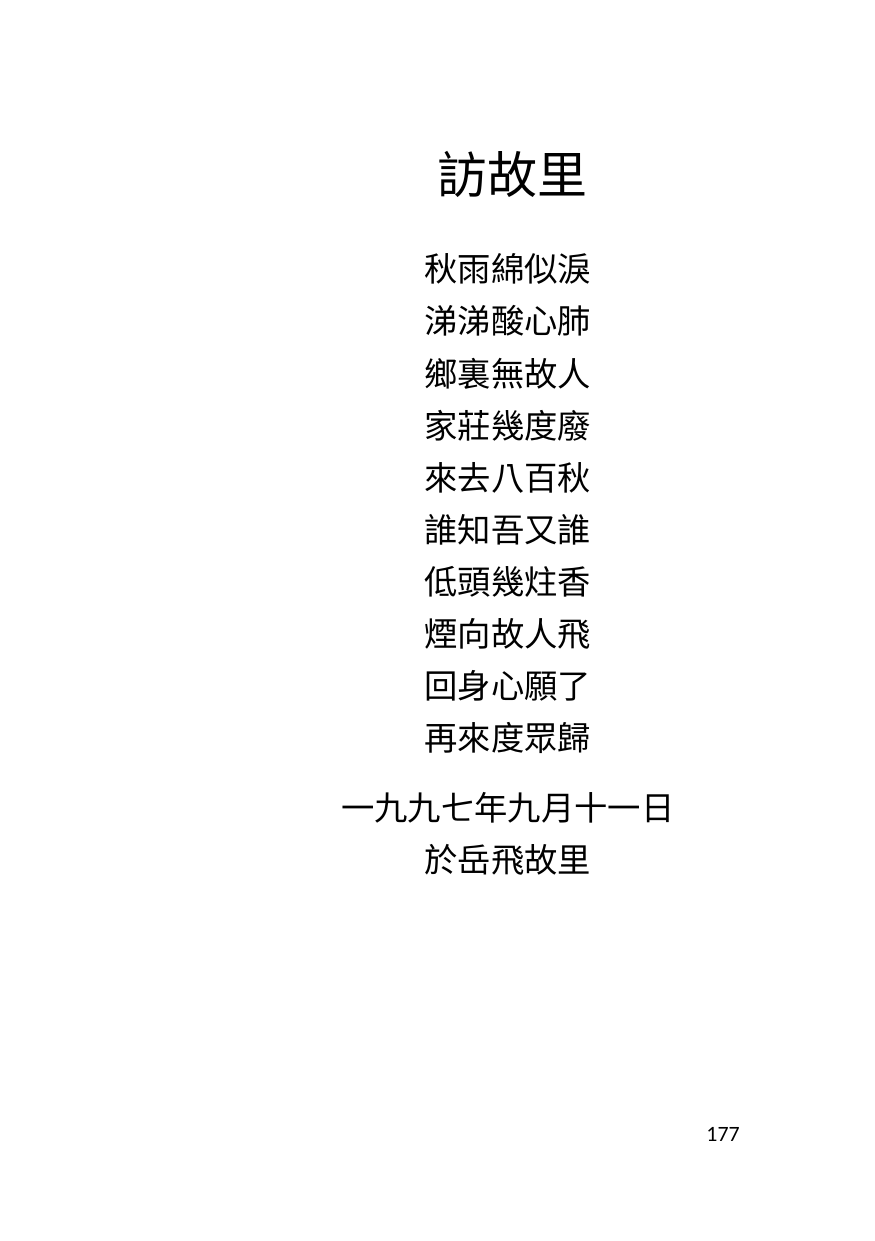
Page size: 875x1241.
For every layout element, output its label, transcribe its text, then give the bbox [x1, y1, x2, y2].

text 一九九七年九月十一日 於岳飛故里 [276, 782, 739, 882]
text 秋雨綿似淚 涕涕酸心肺 鄉裏無故人 家莊幾度廢 來去八百秋 誰知吾又誰 低頭幾炷香 煙向故人飛 回身心願了 再來度眾歸 [276, 243, 739, 760]
title 訪故里 [285, 135, 739, 207]
